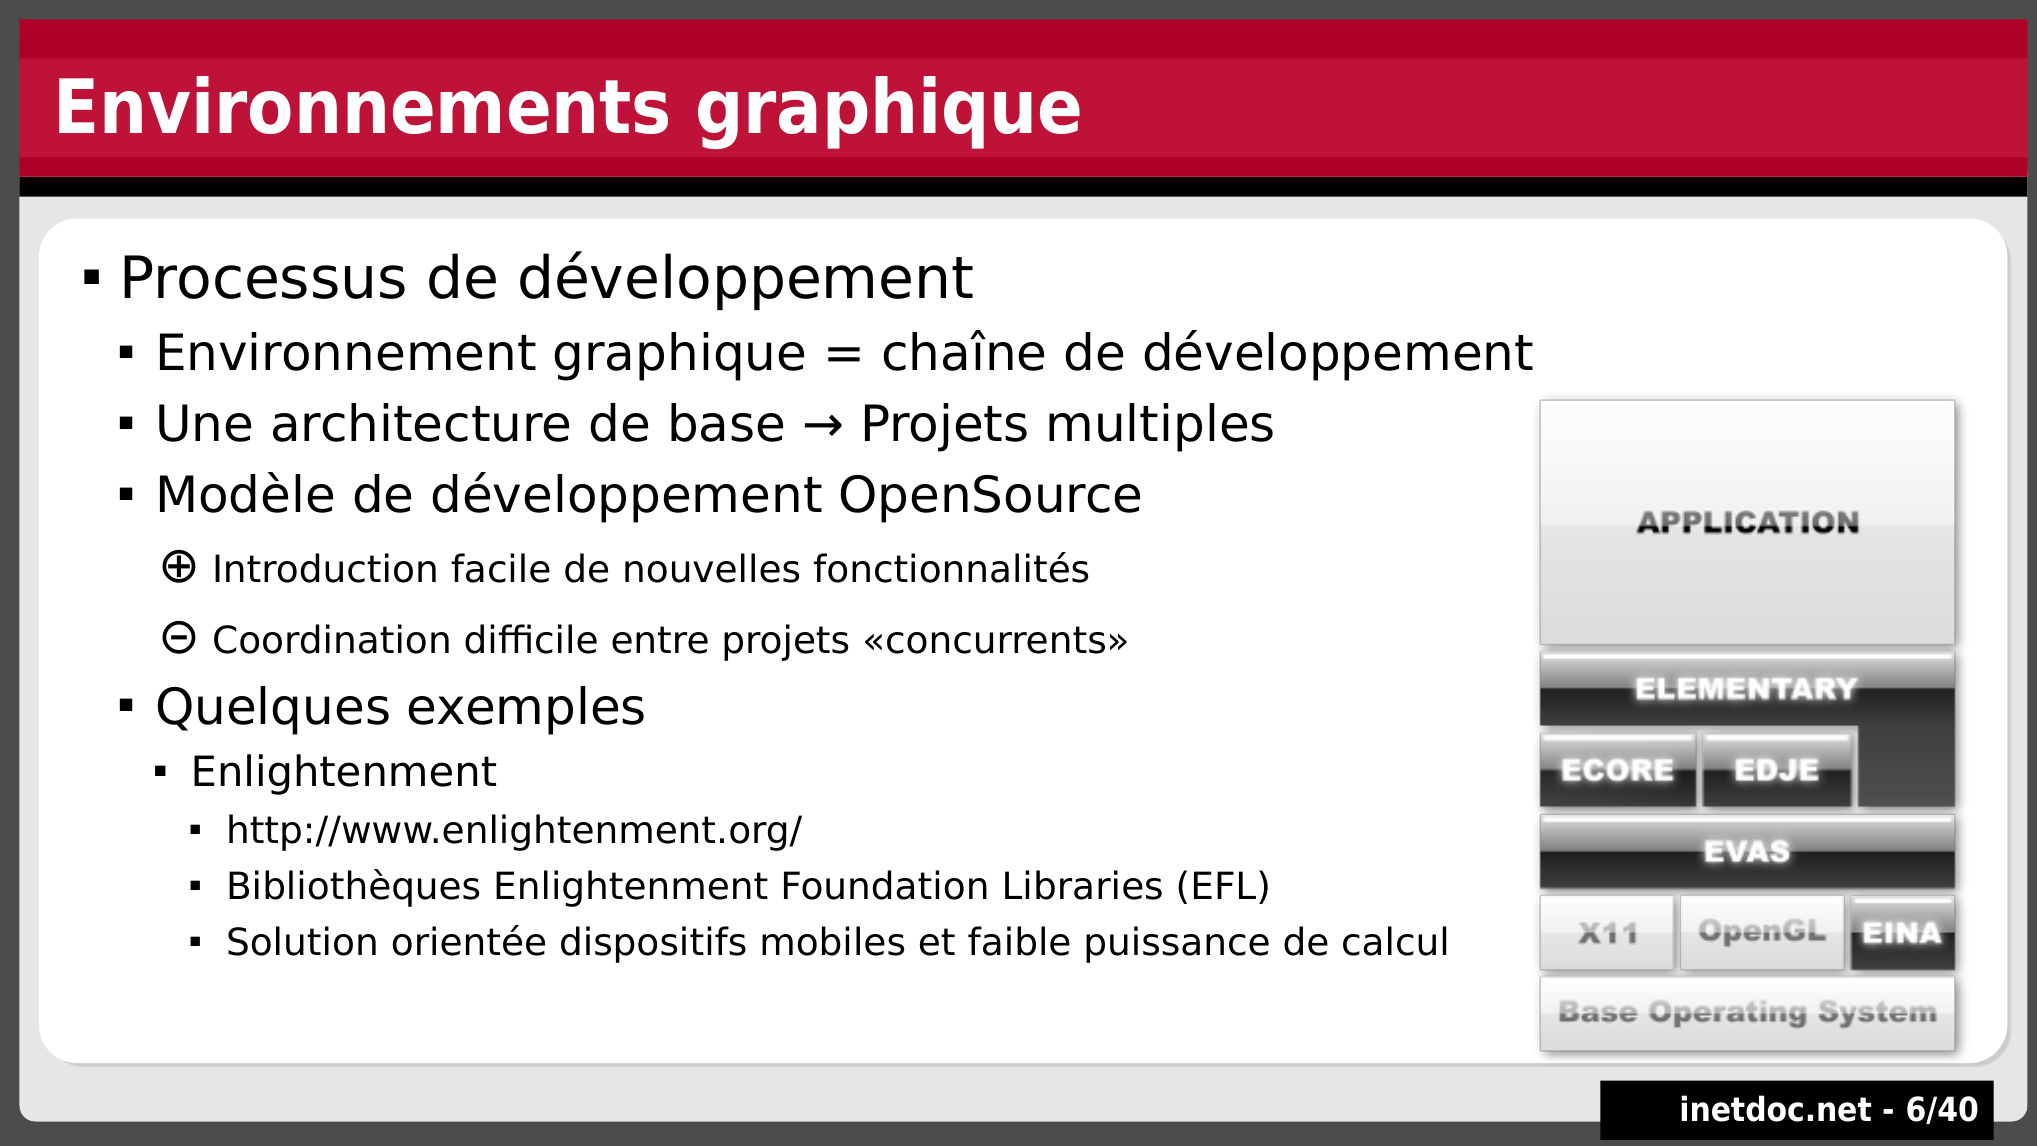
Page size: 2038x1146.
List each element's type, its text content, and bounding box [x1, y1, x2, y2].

text_box [19, 19, 2028, 59]
text_box [19, 157, 2028, 1122]
text_box Environnements graphique [19, 59, 2028, 157]
text_box Processus de développement Environnement graphique = chaîne de développement Une architecture de base → Projets multiples Modèle de développement OpenSource ⊕ Introduction facile de nouvelles fonctionnalités ⊝ Coordination difficile entre projets «concurrents» Quelques exemples Enlightenment http://www.enlightenment.org/ Bibliothèques Enlightenment Foundation Libraries (EFL) Solution orientée dispositifs mobiles et faible puissance de calcul [38, 218, 2008, 1064]
text_box inetdoc.net - <numéro>/40 [1600, 1080, 1994, 1140]
picture [1511, 371, 1985, 1081]
